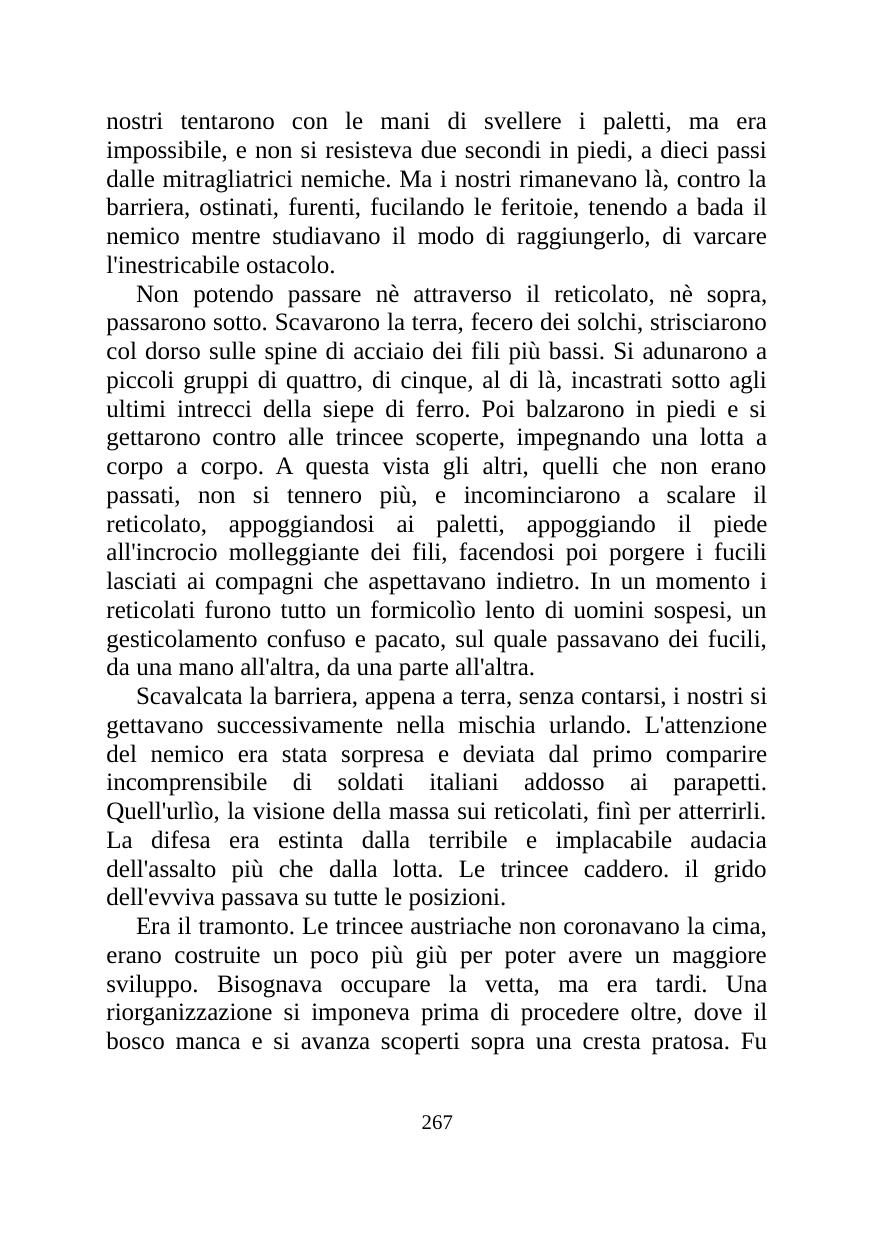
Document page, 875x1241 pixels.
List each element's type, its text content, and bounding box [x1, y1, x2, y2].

text Scavalcata la barriera, appena a terra, senza contarsi, i nostri si gettavano successivamente nella mischia urlando. L'attenzione del nemico era stata sorpresa e deviata dal primo comparire incomprensibile di soldati italiani addosso ai parapetti. Quell'urlìo, la visione della massa sui reticolati, finì per atterrirli. La difesa era estinta dalla terribile e implacabile audacia dell'assalto più che dalla lotta. Le trincee caddero. il grido dell'evviva passava su tutte le posizioni. [106, 681, 768, 911]
text Non potendo passare nè attraverso il reticolato, nè sopra, passarono sotto. Scavarono la terra, fecero dei solchi, strisciarono col dorso sulle spine di acciaio dei fili più bassi. Si adunarono a piccoli gruppi di quattro, di cinque, al di là, incastrati sotto agli ultimi intrecci della siepe di ferro. Poi balzarono in piedi e si gettarono contro alle trincee scoperte, impegnando una lotta a corpo a corpo. A questa vista gli altri, quelli che non erano passati, non si tennero più, e incominciarono a scalare il reticolato, appoggiandosi ai paletti, appoggiando il piede all'incrocio molleggiante dei fili, facendosi poi porgere i fucili lasciati ai compagni che aspettavano indietro. In un momento i reticolati furono tutto un formicolìo lento di uomini sospesi, un gesticolamento confuso e pacato, sul quale passavano dei fucili, da una mano all'altra, da una parte all'altra. [106, 279, 768, 681]
text nostri tentarono con le mani di svellere i paletti, ma era impossibile, e non si resisteva due secondi in piedi, a dieci passi dalle mitragliatrici nemiche. Ma i nostri rimanevano là, contro la barriera, ostinati, furenti, fucilando le feritoie, tenendo a bada il nemico mentre studiavano il modo di raggiungerlo, di varcare l'inestricabile ostacolo. [106, 106, 768, 279]
text Era il tramonto. Le trincee austriache non coronavano la cima, erano costruite un poco più giù per poter avere un maggiore sviluppo. Bisognava occupare la vetta, ma era tardi. Una riorganizzazione si imponeva prima di procedere oltre, dove il bosco manca e si avanza scoperti sopra una cresta pratosa. Fu [106, 911, 768, 1055]
